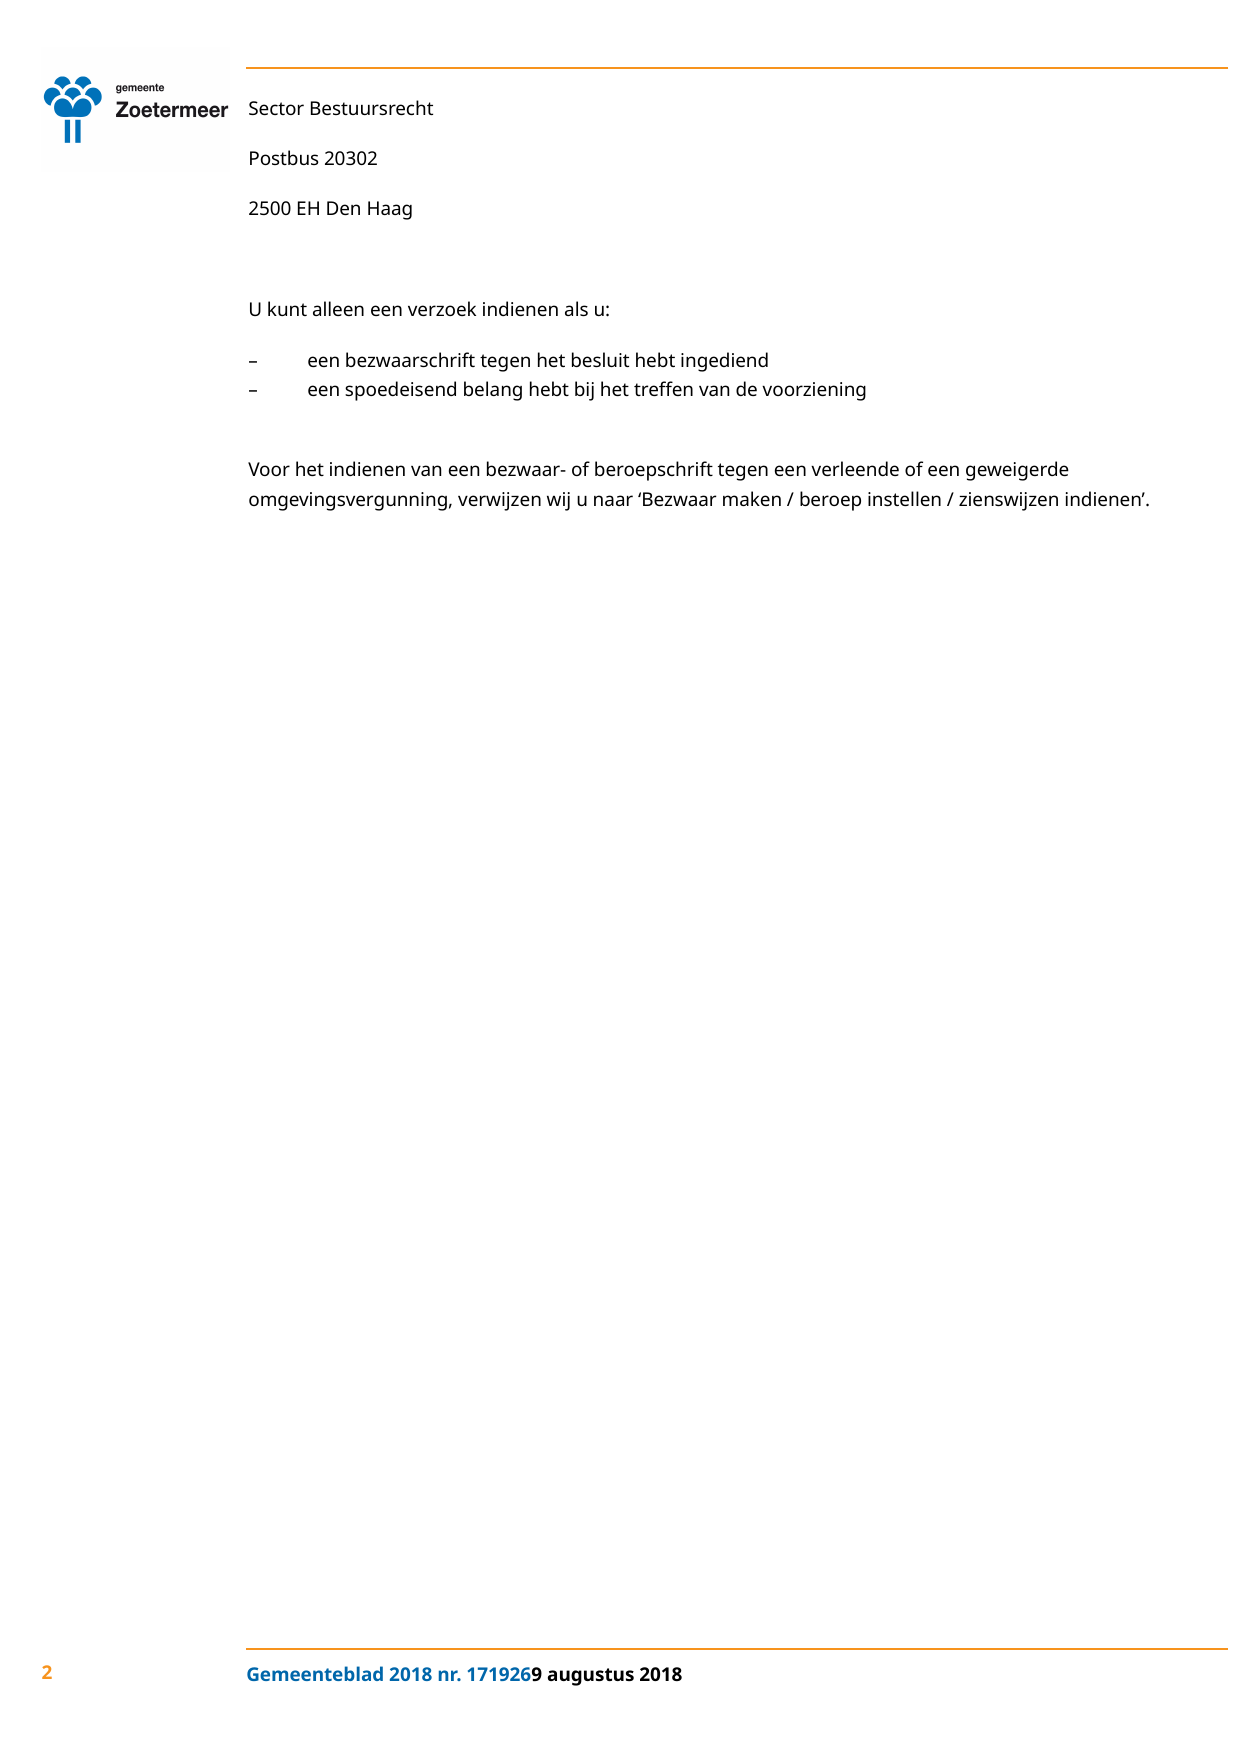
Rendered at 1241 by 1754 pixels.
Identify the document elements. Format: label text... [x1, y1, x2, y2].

list een bezwaarschrift tegen het besluit hebt ingediend [248, 347, 1152, 373]
text U kunt alleen een verzoek indienen als u: [248, 296, 1152, 322]
text 2500 EH Den Haag [248, 196, 1152, 221]
text Voor het indienen van een bezwaar- of beroepschrift tegen een verleende of een geweigerde omgevingsvergunning, verwijzen wij u naar ‘Bezwaar maken / beroep instellen / zienswijzen indienen’. [248, 456, 1152, 512]
picture [41, 47, 231, 172]
text Postbus 20302 [248, 145, 1152, 171]
text Sector Bestuursrecht [248, 95, 1152, 121]
list een spoedeisend belang hebt bij het treffen van de voorziening [248, 376, 1152, 402]
